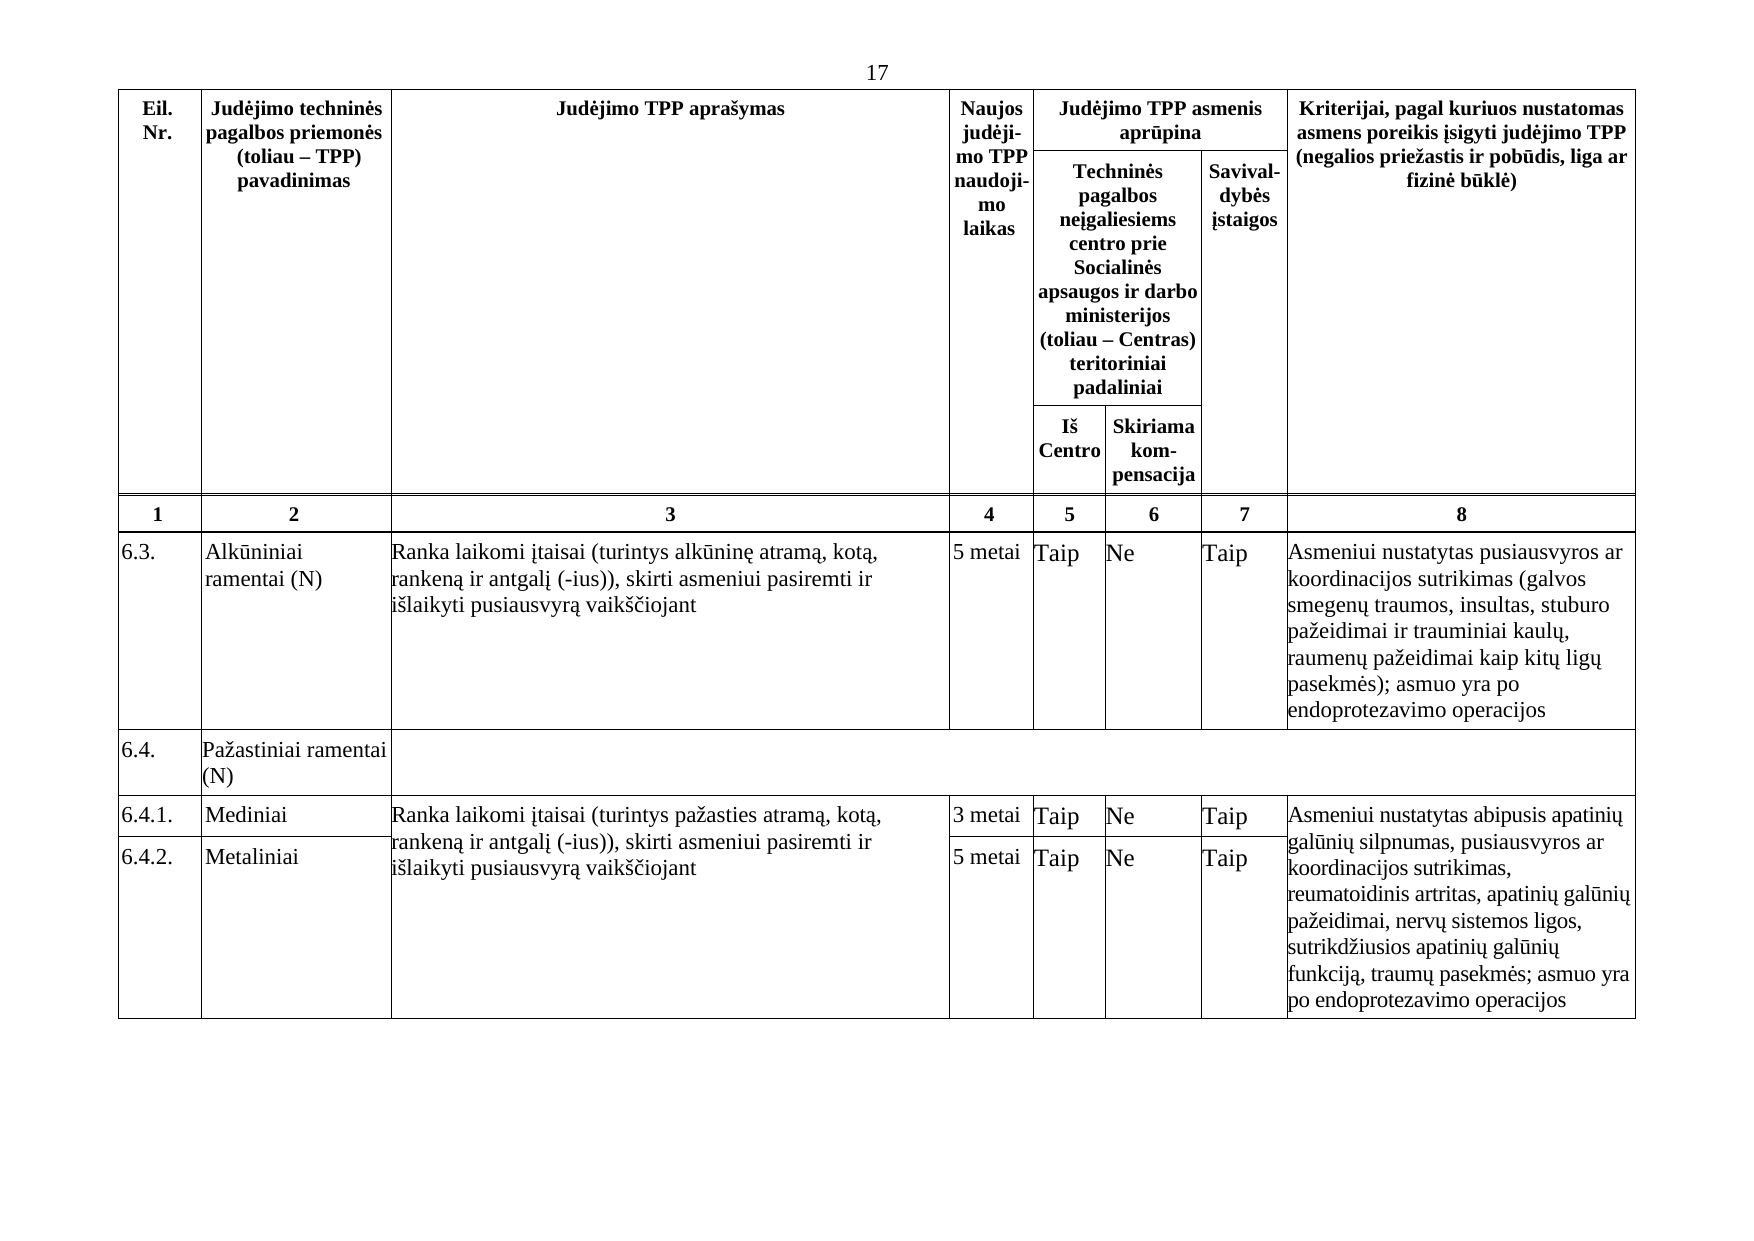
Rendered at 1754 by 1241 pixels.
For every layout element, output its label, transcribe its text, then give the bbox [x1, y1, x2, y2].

table_cell Skiriama kom-pensacija [1106, 406, 1201, 492]
table_cell 2 [202, 496, 391, 531]
table_cell Taip [1202, 796, 1287, 836]
table_cell Metaliniai [202, 837, 391, 1018]
table_cell Ne [1106, 796, 1201, 836]
table_cell 5 metai [950, 837, 1033, 1018]
table_cell 3 [392, 496, 949, 531]
table_cell Techninės pagalbos neįgaliesiems centro prie Socialinės apsaugos ir darbo ministerijos (toliau – Centras) teritoriniai padaliniai [1034, 151, 1201, 405]
table_cell 6.4. [119, 730, 201, 794]
table_header Judėjimo techninės pagalbos priemonės (toliau – TPP) pavadinimas [202, 90, 391, 492]
table_cell Ne [1106, 837, 1201, 1018]
table_cell 6.4.2. [119, 837, 201, 1018]
table_cell 5 [1034, 496, 1105, 531]
table_cell Taip [1202, 837, 1287, 1018]
table_cell 6.4.1. [119, 796, 201, 836]
table_cell 7 [1202, 496, 1287, 531]
table_cell Asmeniui nustatytas pusiausvyros ar koordinacijos sutrikimas (galvos smegenų traumos, insultas, stuburo pažeidimai ir trauminiai kaulų, raumenų pažeidimai kaip kitų ligų pasekmės); asmuo yra po endoprotezavimo operacijos [1288, 533, 1635, 729]
table_cell 3 metai [950, 796, 1033, 836]
table_cell Savival-dybės įstaigos [1202, 151, 1287, 492]
table_cell Taip [1034, 533, 1105, 729]
table_cell Asmeniui nustatytas abipusis apatinių galūnių silpnumas, pusiausvyros ar koordinacijos sutrikimas, reumatoidinis artritas, apatinių galūnių pažeidimai, nervų sistemos ligos, sutrikdžiusios apatinių galūnių funkciją, traumų pasekmės; asmuo yra po endoprotezavimo operacijos [1288, 796, 1635, 1018]
table_cell 1 [119, 496, 201, 531]
table_header Judėjimo TPP asmenis aprūpina [1034, 90, 1287, 149]
table_cell Taip [1202, 533, 1287, 729]
table_cell Taip [1034, 796, 1105, 836]
table_header Eil. Nr. [119, 90, 201, 492]
table_cell 6 [1106, 496, 1201, 531]
table_cell 6.3. [119, 533, 201, 729]
table_header Judėjimo TPP aprašymas [392, 90, 949, 492]
table_cell Mediniai [202, 796, 391, 836]
table_cell Taip [1034, 837, 1105, 1018]
table_cell [392, 730, 1635, 794]
table_cell 4 [950, 496, 1033, 531]
table_cell Pažastiniai ramentai (N) [202, 730, 391, 794]
table_cell 8 [1288, 496, 1635, 531]
table_cell Iš Centro [1034, 406, 1105, 492]
table_cell Ranka laikomi įtaisai (turintys alkūninę atramą, kotą, rankeną ir antgalį (-ius)), skirti asmeniui pasiremti ir išlaikyti pusiausvyrą vaikščiojant [392, 533, 949, 729]
table_cell Ranka laikomi įtaisai (turintys pažasties atramą, kotą, rankeną ir antgalį (-ius)), skirti asmeniui pasiremti ir išlaikyti pusiausvyrą vaikščiojant [392, 796, 949, 1018]
table_cell Alkūniniai ramentai (N) [202, 533, 391, 729]
table_cell 5 metai [950, 533, 1033, 729]
table_header Naujos judėji- mo TPP naudoji-mo laikas [950, 90, 1033, 492]
table_cell Ne [1106, 533, 1201, 729]
table_header Kriterijai, pagal kuriuos nustatomas asmens poreikis įsigyti judėjimo TPP (negalios priežastis ir pobūdis, liga ar fizinė būklė) [1288, 90, 1635, 492]
